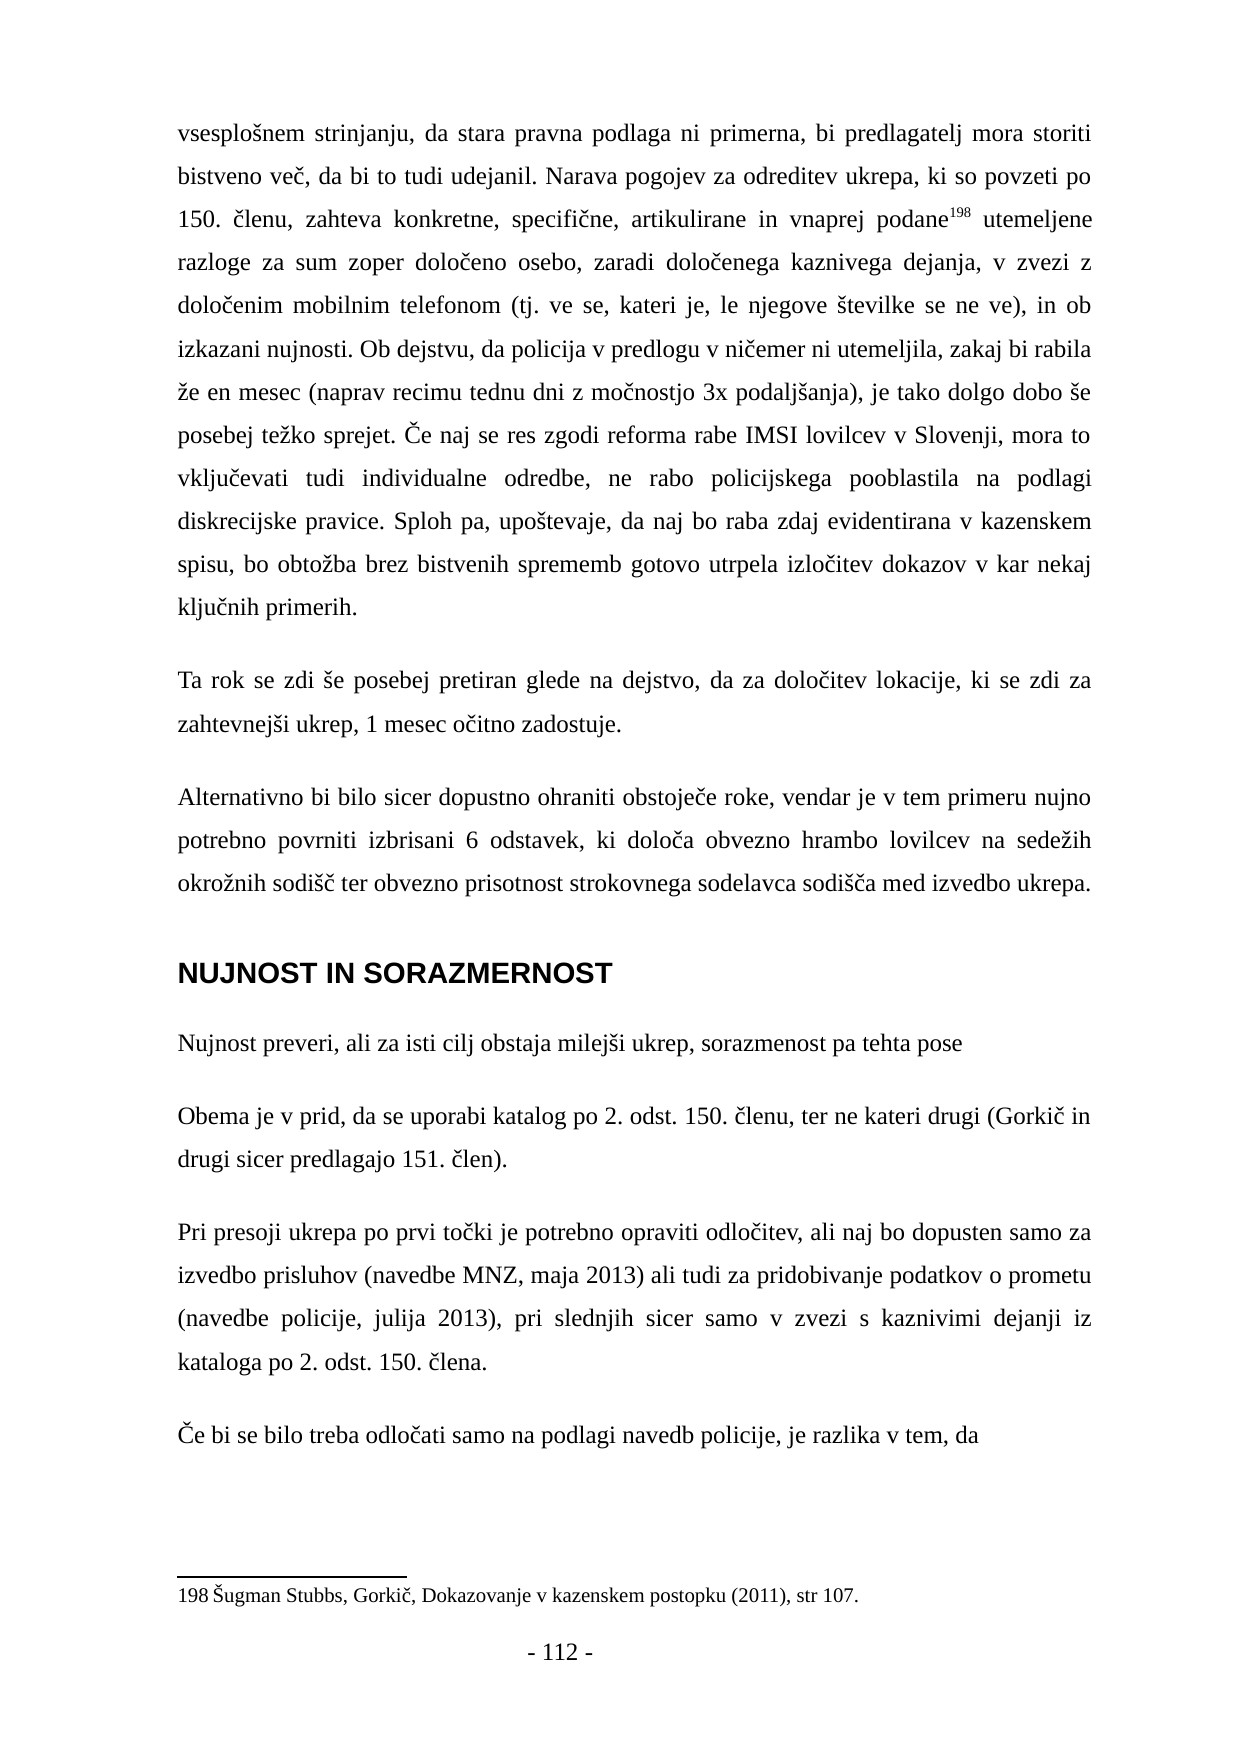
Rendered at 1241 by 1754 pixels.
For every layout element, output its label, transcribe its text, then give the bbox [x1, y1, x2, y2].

text Ta rok se zdi še posebej pretiran glede na dejstvo, da za določitev lokacije, ki se zdi za zahtevnejši ukrep, 1 mesec očitno zadostuje. [177, 666, 1093, 737]
text Če bi se bilo treba odločati samo na podlagi navedb policije, je razlika v tem, da [177, 1420, 1093, 1448]
text Šugman Stubbs, Gorkič, Dokazovanje v kazenskem postopku (2011), str 107. [177, 1583, 1093, 1607]
subtitle NUJNOST IN SORAZMERNOST [177, 956, 1093, 990]
text Obema je v prid, da se uporabi katalog po 2. odst. 150. členu, ter ne kateri drugi (Gorkič in drugi sicer predlagajo 151. člen). [177, 1101, 1093, 1173]
text Pri presoji ukrepa po prvi točki je potrebno opraviti odločitev, ali naj bo dopusten samo za izvedbo prisluhov (navedbe MNZ, maja 2013) ali tudi za pridobivanje podatkov o prometu (navedbe policije, julija 2013), pri slednjih sicer samo v zvezi s kaznivimi dejanji iz kataloga po 2. odst. 150. člena. [177, 1217, 1093, 1375]
text Nujnost preveri, ali za isti cilj obstaja milejši ukrep, sorazmenost pa tehta pose [177, 1028, 1093, 1057]
text Alternativno bi bilo sicer dopustno ohraniti obstoječe roke, vendar je v tem primeru nujno potrebno povrniti izbrisani 6 odstavek, ki določa obvezno hrambo lovilcev na sedežih okrožnih sodišč ter obvezno prisotnost strokovnega sodelavca sodišča med izvedbo ukrepa. [177, 782, 1093, 897]
text vsesplošnem strinjanju, da stara pravna podlaga ni primerna, bi predlagatelj mora storiti bistveno več, da bi to tudi udejanil. Narava pogojev za odreditev ukrepa, ki so povzeti po 150. členu, zahteva konkretne, specifične, artikulirane in vnaprej podane utemeljene razloge za sum zoper določeno osebo, zaradi določenega kaznivega dejanja, v zvezi z določenim mobilnim telefonom (tj. ve se, kateri je, le njegove številke se ne ve), in ob izkazani nujnosti. Ob dejstvu, da policija v predlogu v ničemer ni utemeljila, zakaj bi rabila že en mesec (naprav recimu tednu dni z močnostjo 3x podaljšanja), je tako dolgo dobo še posebej težko sprejet. Če naj se res zgodi reforma rabe IMSI lovilcev v Slovenji, mora to vključevati tudi individualne odredbe, ne rabo policijskega pooblastila na podlagi diskrecijske pravice. Sploh pa, upoštevaje, da naj bo raba zdaj evidentirana v kazenskem spisu, bo obtožba brez bistvenih sprememb gotovo utrpela izločitev dokazov v kar nekaj ključnih primerih. [177, 118, 1093, 621]
